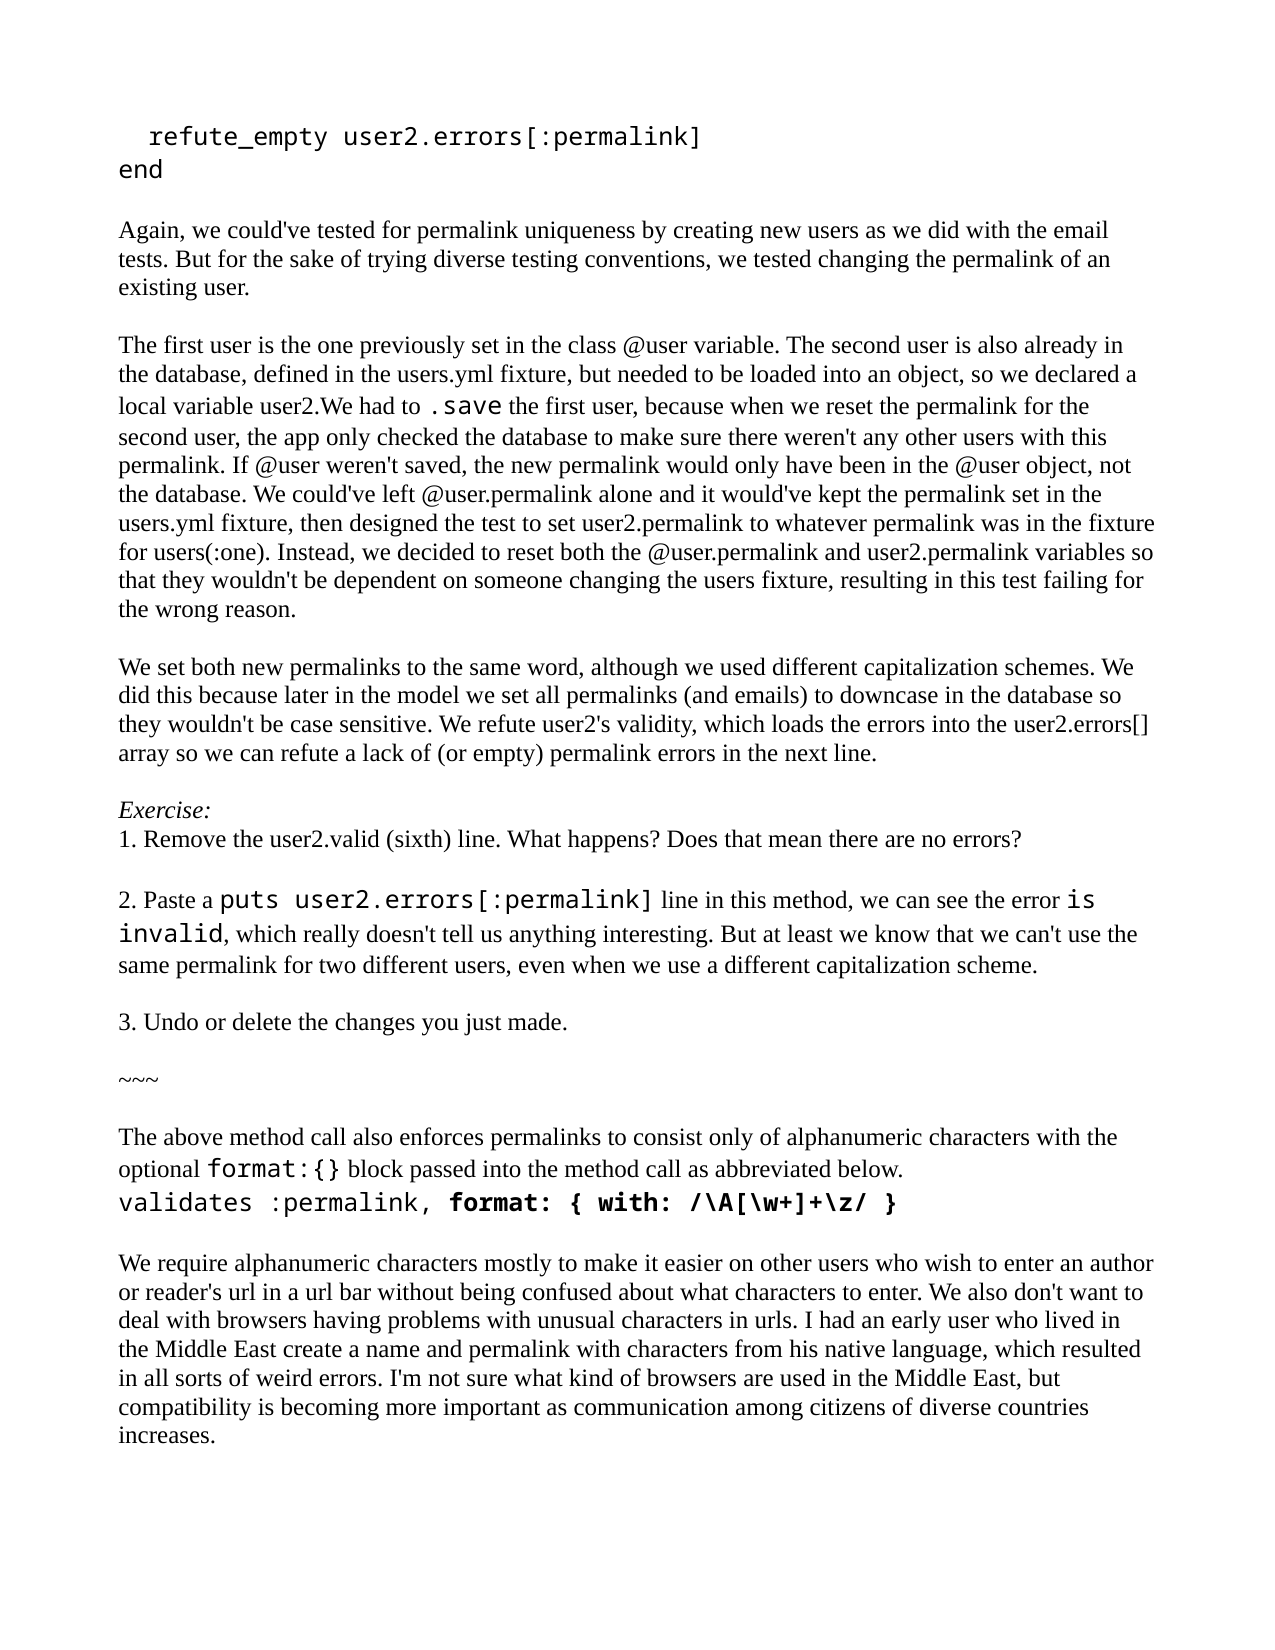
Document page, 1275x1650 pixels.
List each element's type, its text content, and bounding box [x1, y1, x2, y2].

text The above method call also enforces permalinks to consist only of alphanumeric characters with the optional format:{} block passed into the method call as abbreviated below. [118, 1122, 1157, 1185]
text refute_empty user2.errors[:permalink] [118, 118, 1157, 152]
text 1. Remove the user2.valid (sixth) line. What happens? Does that mean there are no errors? [118, 824, 1157, 853]
text Again, we could've tested for permalink uniqueness by creating new users as we did with the email tests. But for the sake of trying diverse testing conventions, we tested changing the permalink of an existing user. [118, 215, 1157, 301]
text validates :permalink, format: { with: /\A[\w+]+\z/ } [118, 1185, 1157, 1219]
text We set both new permalinks to the same word, although we used different capitalization schemes. We did this because later in the model we set all permalinks (and emails) to downcase in the database so they wouldn't be case sensitive. We refute user2's validity, which loads the errors into the user2.errors[] array so we can refute a lack of (or empty) permalink errors in the next line. [118, 652, 1157, 767]
text The first user is the one previously set in the class @user variable. The second user is also already in the database, defined in the users.yml fixture, but needed to be loaded into an object, so we declared a local variable user2.We had to .save the first user, because when we reset the permalink for the second user, the app only checked the database to make sure there weren't any other users with this permalink. If @user weren't saved, the new permalink would only have been in the @user object, not the database. We could've left @user.permalink alone and it would've kept the permalink set in the users.yml fixture, then designed the test to set user2.permalink to whatever permalink was in the fixture for users(:one). Instead, we decided to reset both the @user.permalink and user2.permalink variables so that they wouldn't be dependent on someone changing the users fixture, resulting in this test failing for the wrong reason. [118, 330, 1157, 623]
text ~~~ [118, 1065, 1157, 1093]
text end [118, 152, 1157, 186]
text 3. Undo or delete the changes you just made. [118, 1007, 1157, 1036]
text 2. Paste a puts user2.errors[:permalink] line in this method, we can see the error is invalid, which really doesn't tell us anything interesting. But at least we know that we can't use the same permalink for two different users, even when we use a different capitalization scheme. [118, 882, 1157, 978]
text We require alphanumeric characters mostly to make it easier on other users who wish to enter an author or reader's url in a url bar without being confused about what characters to enter. We also don't want to deal with browsers having problems with unusual characters in urls. I had an early user who lived in the Middle East create a name and permalink with characters from his native language, which resulted in all sorts of weird errors. I'm not sure what kind of browsers are used in the Middle East, but compatibility is becoming more important as communication among citizens of diverse countries increases. [118, 1248, 1157, 1449]
text Exercise: [118, 795, 1157, 824]
